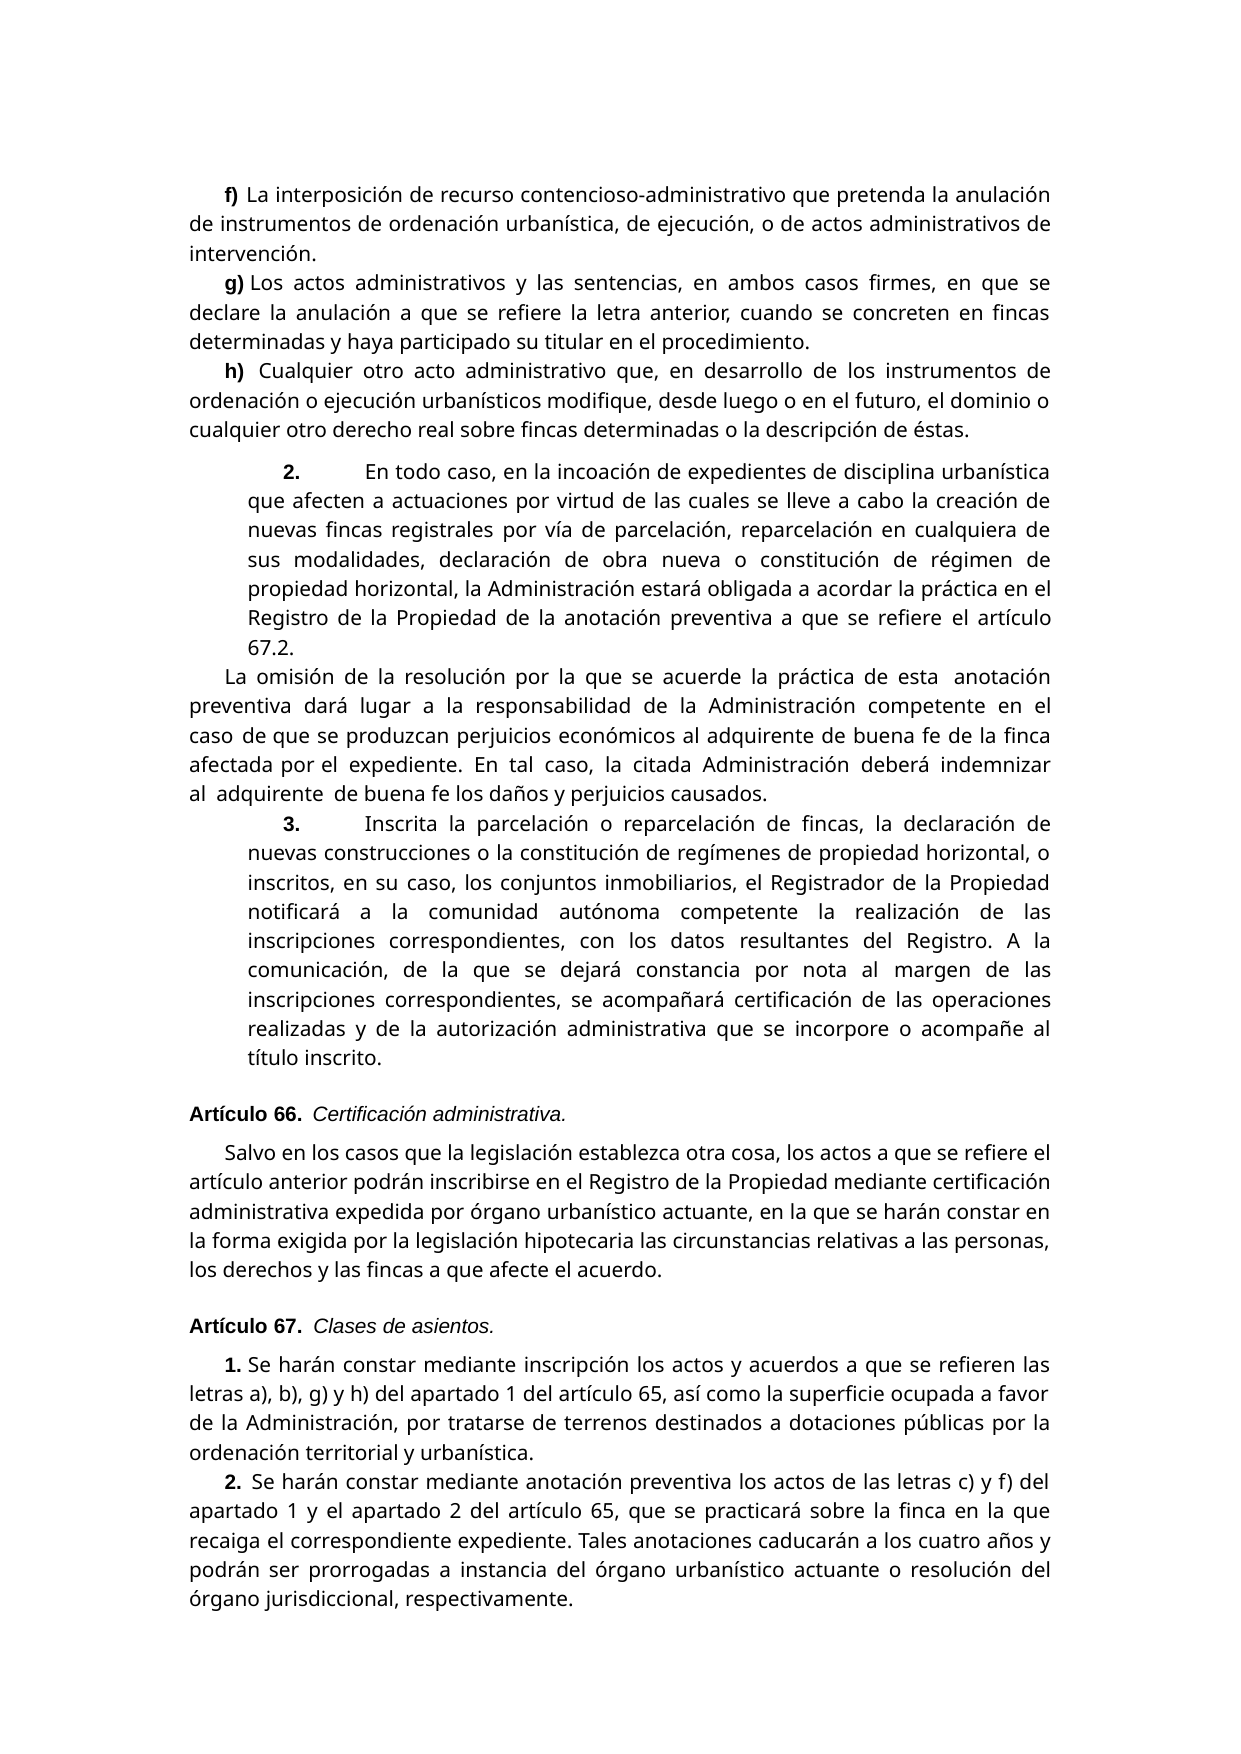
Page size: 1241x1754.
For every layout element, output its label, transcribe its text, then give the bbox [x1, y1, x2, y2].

list Se harán constar mediante inscripción los actos y acuerdos a que se refieren las letras a), b), g) y h) del apartado 1 del artículo 65, así como la superficie ocupada a favor de la Administración, por tratarse de terrenos destinados a dotaciones públicas por la ordenación territorial y urbanística. [189, 1350, 1051, 1466]
text Artículo 66. Certificación administrativa. [189, 1102, 1184, 1126]
list Inscrita la parcelación o reparcelación de fincas, la declaración de nuevas construcciones o la constitución de regímenes de propiedad horizontal, o inscritos, en su caso, los conjuntos inmobiliarios, el Registrador de la Propiedad notificará a la comunidad autónoma competente la realización de las inscripciones correspondientes, con los datos resultantes del Registro. A la comunicación, de la que se dejará constancia por nota al margen de las inscripciones correspondientes, se acompañará certificación de las operaciones realizadas y de la autorización administrativa que se incorpore o acompañe al título inscrito. [247, 809, 1051, 1072]
list Se harán constar mediante anotación preventiva los actos de las letras c) y f) del apartado 1 y el apartado 2 del artículo 65, que se practicará sobre la finca en la que recaiga el correspondiente expediente. Tales anotaciones caducarán a los cuatro años y podrán ser prorrogadas a instancia del órgano urbanístico actuante o resolución del órgano jurisdiccional, respectivamente. [189, 1467, 1051, 1613]
text La omisión de la resolución por la que se acuerde la práctica de esta anotación preventiva dará lugar a la responsabilidad de la Administración competente en el caso de que se produzcan perjuicios económicos al adquirente de buena fe de la finca afectada por el expediente. En tal caso, la citada Administración deberá indemnizar al adquirente de buena fe los daños y perjuicios causados. [189, 662, 1051, 808]
list Los actos administrativos y las sentencias, en ambos casos firmes, en que se declare la anulación a que se refiere la letra anterior, cuando se concreten en fincas determinadas y haya participado su titular en el procedimiento. [189, 268, 1051, 355]
list En todo caso, en la incoación de expedientes de disciplina urbanística que afecten a actuaciones por virtud de las cuales se lleve a cabo la creación de nuevas fincas registrales por vía de parcelación, reparcelación en cualquiera de sus modalidades, declaración de obra nueva o constitución de régimen de propiedad horizontal, la Administración estará obligada a acordar la práctica en el Registro de la Propiedad de la anotación preventiva a que se refiere el artículo 67.2. [247, 457, 1051, 661]
text Salvo en los casos que la legislación establezca otra cosa, los actos a que se refiere el artículo anterior podrán inscribirse en el Registro de la Propiedad mediante certificación administrativa expedida por órgano urbanístico actuante, en la que se harán constar en la forma exigida por la legislación hipotecaria las circunstancias relativas a las personas, los derechos y las fincas a que afecte el acuerdo. [189, 1138, 1051, 1284]
text Artículo 67. Clases de asientos. [189, 1314, 1184, 1338]
list La interposición de recurso contencioso-administrativo que pretenda la anulación de instrumentos de ordenación urbanística, de ejecución, o de actos administrativos de intervención. [189, 180, 1051, 267]
list Cualquier otro acto administrativo que, en desarrollo de los instrumentos de ordenación o ejecución urbanísticos modifique, desde luego o en el futuro, el dominio o cualquier otro derecho real sobre fincas determinadas o la descripción de éstas. [189, 356, 1051, 443]
